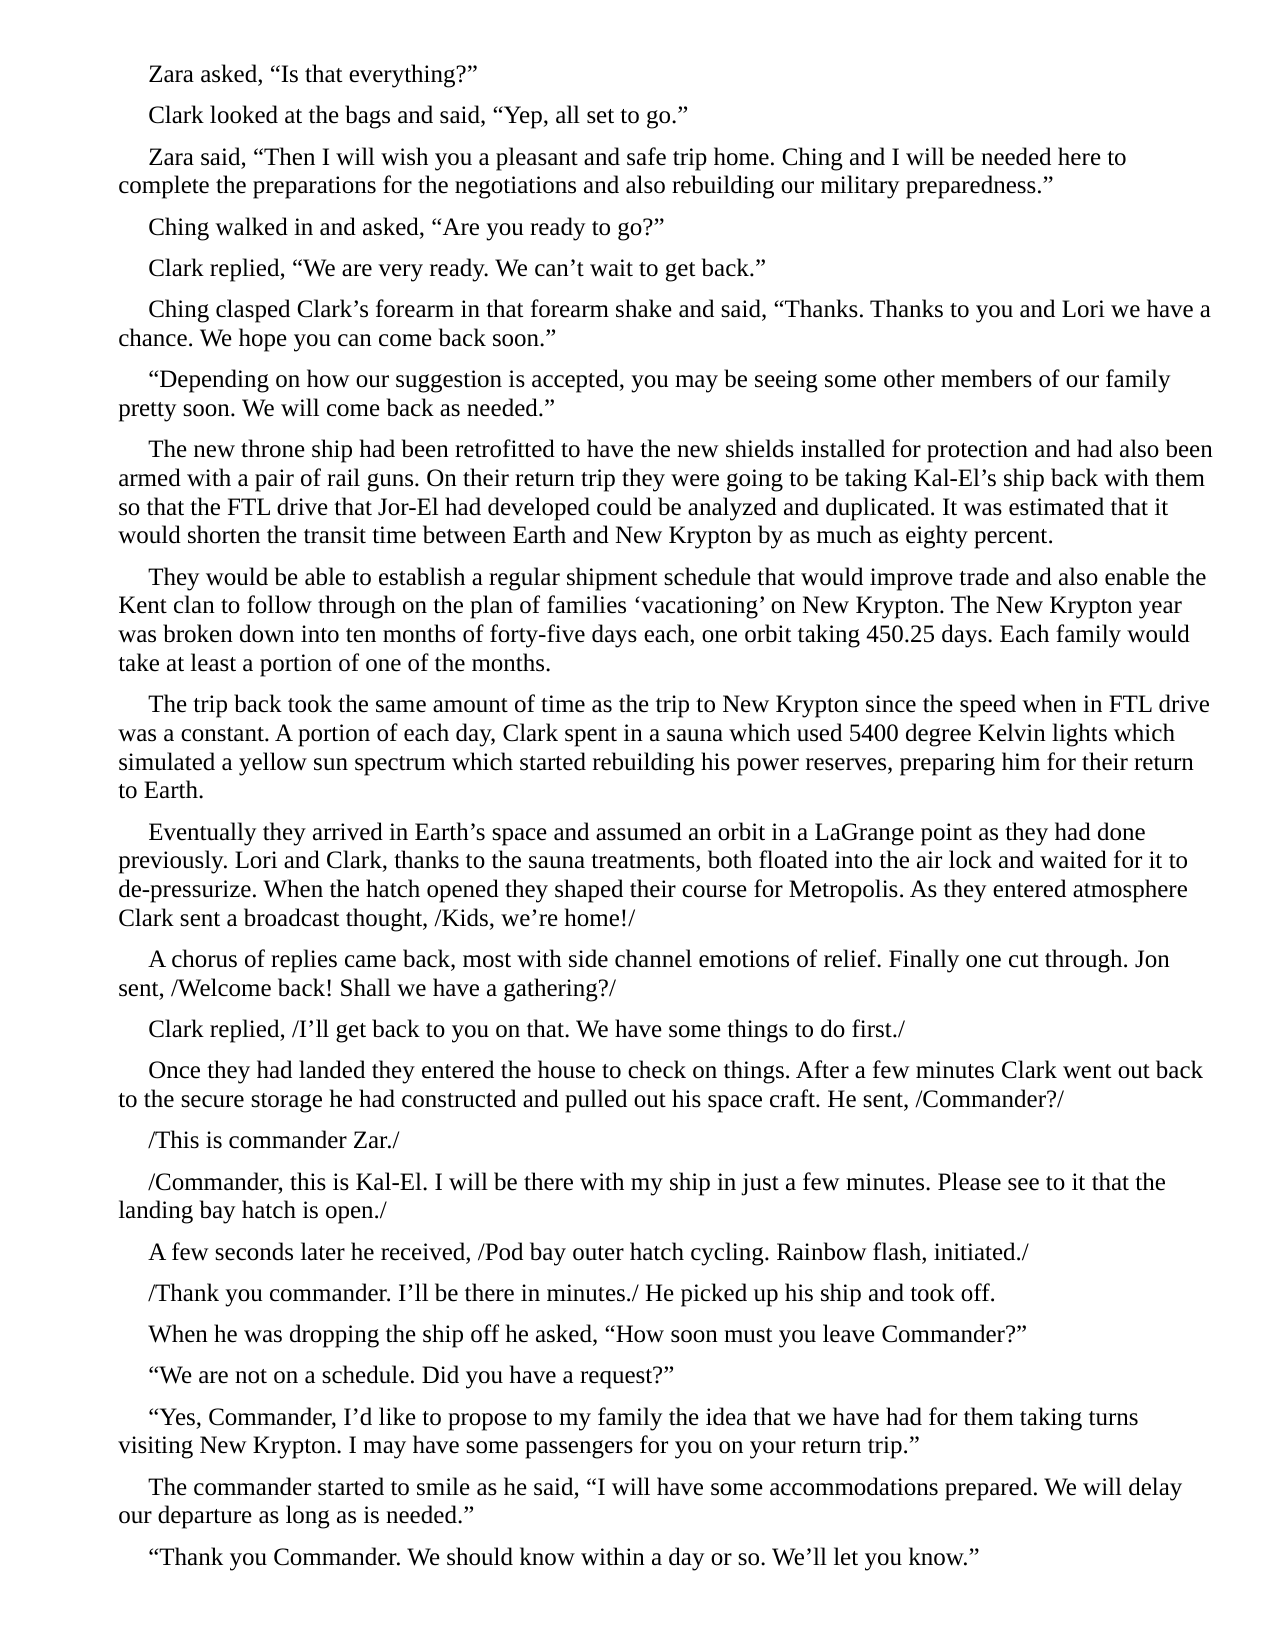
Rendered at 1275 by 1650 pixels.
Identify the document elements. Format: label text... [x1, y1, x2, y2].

text “We are not on a schedule. Did you have a request?” [118, 1360, 1216, 1389]
text They would be able to establish a regular shipment schedule that would improve trade and also enable the Kent clan to follow through on the plan of families ‘vacationing’ on New Krypton. The New Krypton year was broken down into ten months of forty-five days each, one orbit taking 450.25 days. Each family would take at least a portion of one of the months. [118, 562, 1216, 677]
text Zara said, “Then I will wish you a pleasant and safe trip home. Ching and I will be needed here to complete the preparations for the negotiations and also rebuilding our military preparedness.” [118, 142, 1216, 199]
text Clark looked at the bags and said, “Yep, all set to go.” [118, 100, 1216, 129]
text A chorus of replies came back, most with side channel emotions of relief. Finally one cut through. Jon sent, /Welcome back! Shall we have a gathering?/ [118, 944, 1216, 1002]
text Clark replied, “We are very ready. We can’t wait to get back.” [118, 253, 1216, 282]
text /Thank you commander. I’ll be there in minutes./ He picked up his ship and took off. [118, 1278, 1216, 1307]
text /This is commander Zar./ [118, 1125, 1216, 1154]
text Ching walked in and asked, “Are you ready to go?” [118, 212, 1216, 240]
text The trip back took the same amount of time as the trip to New Krypton since the speed when in FTL drive was a constant. A portion of each day, Clark spent in a sauna which used 5400 degree Kelvin lights which simulated a yellow sun spectrum which started rebuilding his power reserves, preparing him for their return to Earth. [118, 689, 1216, 804]
text “Depending on how our suggestion is accepted, you may be seeing some other members of our family pretty soon. We will come back as needed.” [118, 364, 1216, 422]
text The new throne ship had been retrofitted to have the new shields installed for protection and had also been armed with a pair of rail guns. On their return trip they were going to be taking Kal-El’s ship back with them so that the FTL drive that Jor-El had developed could be analyzed and duplicated. It was estimated that it would shorten the transit time between Earth and New Krypton by as much as eighty percent. [118, 434, 1216, 549]
text /Commander, this is Kal-El. I will be there with my ship in just a few minutes. Please see to it that the landing bay hatch is open./ [118, 1167, 1216, 1224]
text Ching clasped Clark’s forearm in that forearm shake and said, “Thanks. Thanks to you and Lori we have a chance. We hope you can come back soon.” [118, 294, 1216, 352]
text Eventually they arrived in Earth’s space and assumed an orbit in a LaGrange point as they had done previously. Lori and Clark, thanks to the sauna treatments, both floated into the air lock and waited for it to de-pressurize. When the hatch opened they shaped their course for Metropolis. As they entered atmosphere Clark sent a broadcast thought, /Kids, we’re home!/ [118, 817, 1216, 932]
text Clark replied, /I’ll get back to you on that. We have some things to do first./ [118, 1014, 1216, 1043]
text The commander started to smile as he said, “I will have some accommodations prepared. We will delay our departure as long as is needed.” [118, 1472, 1216, 1529]
text Zara asked, “Is that everything?” [118, 59, 1216, 88]
text “Yes, Commander, I’d like to propose to my family the idea that we have had for them taking turns visiting New Krypton. I may have some passengers for you on your return trip.” [118, 1402, 1216, 1459]
text A few seconds later he received, /Pod bay outer hatch cycling. Rainbow flash, initiated./ [118, 1237, 1216, 1265]
text “Thank you Commander. We should know within a day or so. We’ll let you know.” [118, 1542, 1216, 1570]
text Once they had landed they entered the house to check on things. After a few minutes Clark went out back to the secure storage he had constructed and pulled out his space craft. He sent, /Commander?/ [118, 1055, 1216, 1113]
text When he was dropping the ship off he asked, “How soon must you leave Commander?” [118, 1319, 1216, 1348]
